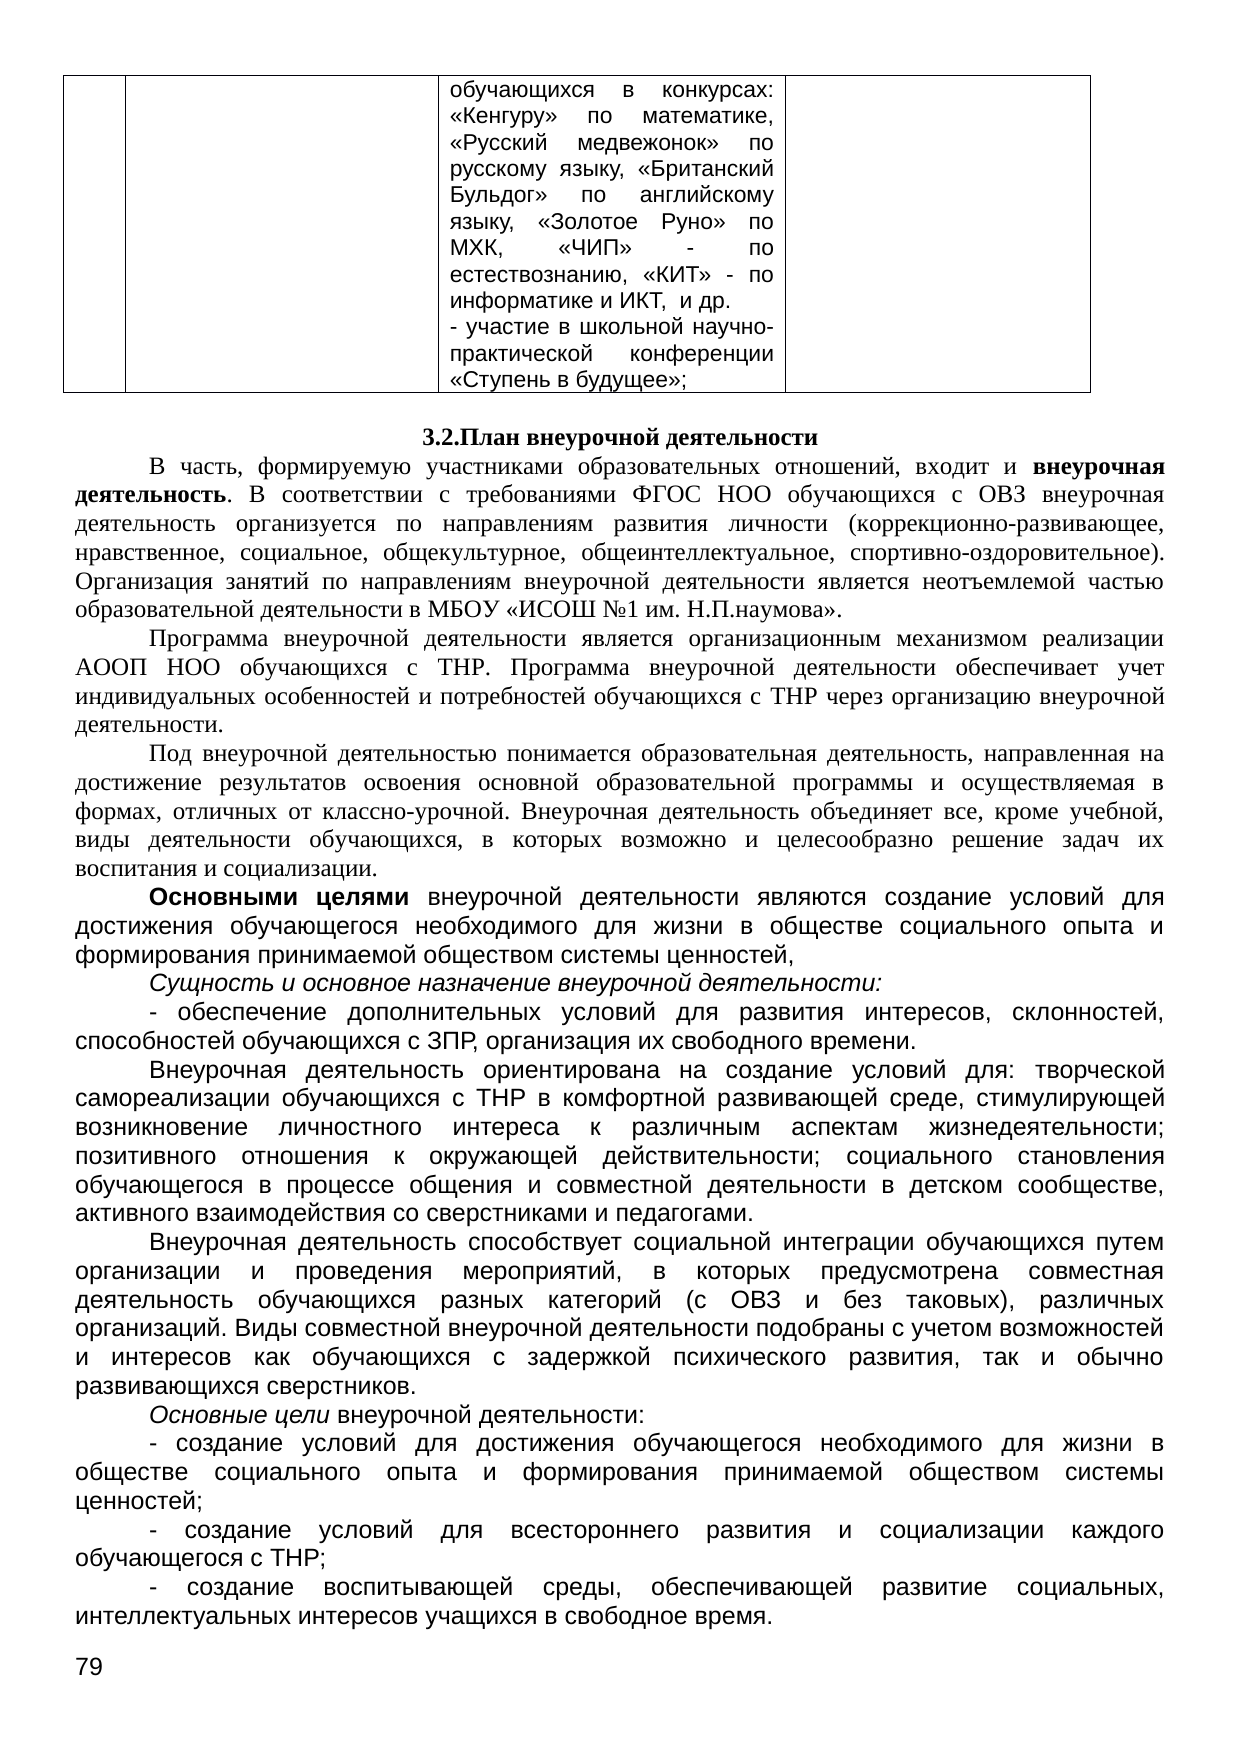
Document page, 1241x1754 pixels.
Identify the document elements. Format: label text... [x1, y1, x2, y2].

text - создание условий для достижения обучающегося необходимого для жизни в обществе социального опыта и формирования принимаемой обществом системы ценностей; [75, 1428, 1165, 1514]
text Под внеурочной деятельностью понимается образовательная деятельность, направленная на достижение результатов освоения основной образовательной программы и осуществляемая в формах, отличных от классно-урочной. Внеурочная деятельность объединяет все, кроме учебной, виды деятельности обучающихся, в которых возможно и целесообразно решение задач их воспитания и социализации. [75, 738, 1165, 882]
text Программа внеурочной деятельности является организационным механизмом реализации АООП НОО обучающихся с ТНР. Программа внеурочной деятельности обеспечивает учет индивидуальных особенностей и потребностей обучающихся с ТНР через организацию внеурочной деятельности. [75, 623, 1165, 738]
text Основные цели внеурочной деятельности: [75, 1399, 1165, 1428]
table_cell [126, 76, 438, 392]
text Внеурочная деятельность способствует социальной интеграции обучающихся путем организации и проведения мероприятий, в которых предусмотрена совместная деятельность обучающихся разных категорий (с ОВЗ и без таковых), различных организаций. Виды совместной внеурочной деятельности подобраны с учетом возможностей и интересов как обучающихся с задержкой психического развития, так и обычно развивающихся сверстников. [75, 1227, 1165, 1399]
text 3.2.План внеурочной деятельности [75, 422, 1165, 451]
table_cell [786, 76, 1090, 392]
text - создание воспитывающей среды, обеспечивающей развитие социальных, интеллектуальных интересов учащихся в свободное время. [75, 1572, 1165, 1629]
text Внеурочная деятельность ориентирована на создание условий для: творческой самореализации обучающихся с ТНР в комфортной развивающей среде, стимулирующей возникновение личностного интереса к различным аспектам жизнедеятельности; позитивного отношения к окружающей действительности; социального становления обучающегося в процессе общения и совместной деятельности в детском сообществе, активного взаимодействия со сверстниками и педагогами. [75, 1054, 1165, 1227]
table_cell [64, 76, 125, 392]
text В часть, формируемую участниками образовательных отношений, входит и внеурочная деятельность. В соответствии с требованиями ФГОС НОО обучающихся с ОВЗ внеурочная деятельность организуется по направлениям развития личности (коррекционно-развивающее, нравственное, социальное, общекультурное, общеинтеллектуальное, спортивно-оздоровительное). Организация занятий по направлениям внеурочной деятельности является неотъемлемой частью образовательной деятельности в МБОУ «ИСОШ №1 им. Н.П.наумова». [75, 451, 1165, 623]
text Основными целями внеурочной деятельности являются создание условий для достижения обучающегося необходимого для жизни в обществе социального опыта и формирования принимаемой обществом системы ценностей, [75, 882, 1165, 968]
text - создание условий для всестороннего развития и социализации каждого обучающегося с ТНР; [75, 1514, 1165, 1572]
text - обеспечение дополнительных условий для развития интересов, склонностей, способностей обучающихся с ЗПР, организация их свободного времени. [75, 997, 1165, 1054]
table_cell обучающихся в конкурсах: «Кенгуру» по математике, «Русский медвежонок» по русскому языку, «Британский Бульдог» по английскому языку, «Золотое Руно» по МХК, «ЧИП» - по естествознанию, «КИТ» - по информатике и ИКТ, и др. - участие в школьной научно-практической конференции «Ступень в будущее»; [439, 76, 785, 392]
text Сущность и основное назначение внеурочной деятельности: [75, 968, 1165, 997]
